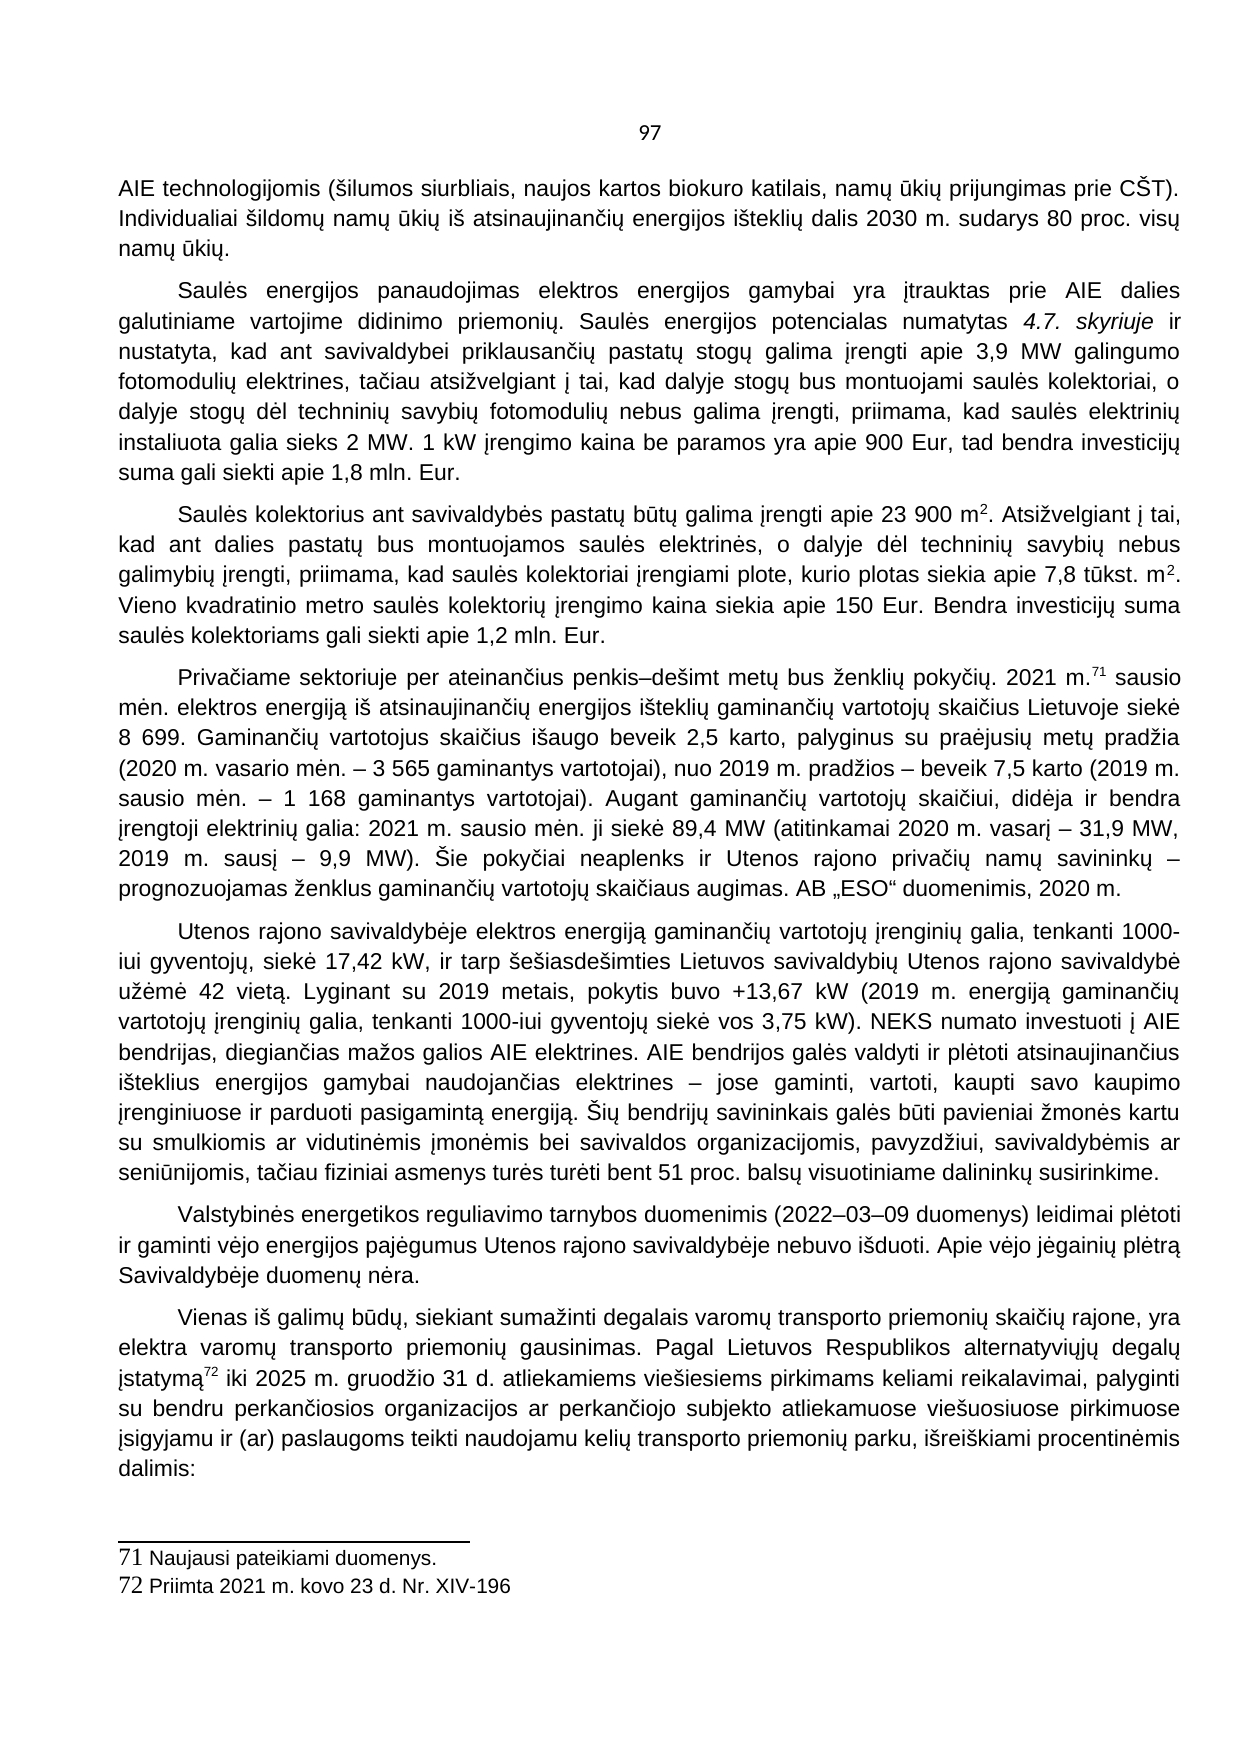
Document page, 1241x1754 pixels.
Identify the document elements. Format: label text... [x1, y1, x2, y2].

text Priimta 2021 m. kovo 23 d. Nr. XIV-196 [118, 1571, 1181, 1599]
text Saulės kolektorius ant savivaldybės pastatų būtų galima įrengti apie 23 900 m2. Atsižvelgiant į tai, kad ant dalies pastatų bus montuojamos saulės elektrinės, o dalyje dėl techninių savybių nebus galimybių įrengti, priimama, kad saulės kolektoriai įrengiami plote, kurio plotas siekia apie 7,8 tūkst. m2. Vieno kvadratinio metro saulės kolektorių įrengimo kaina siekia apie 150 Eur. Bendra investicijų suma saulės kolektoriams gali siekti apie 1,2 mln. Eur. [118, 501, 1181, 648]
text Utenos rajono savivaldybėje elektros energiją gaminančių vartotojų įrenginių galia, tenkanti 1000-iui gyventojų, siekė 17,42 kW, ir tarp šešiasdešimties Lietuvos savivaldybių Utenos rajono savivaldybė užėmė 42 vietą. Lyginant su 2019 metais, pokytis buvo +13,67 kW (2019 m. energiją gaminančių vartotojų įrenginių galia, tenkanti 1000-iui gyventojų siekė vos 3,75 kW). NEKS numato investuoti į AIE bendrijas, diegiančias mažos galios AIE elektrines. AIE bendrijos galės valdyti ir plėtoti atsinaujinančius išteklius energijos gamybai naudojančias elektrines – jose gaminti, vartoti, kaupti savo kaupimo įrenginiuose ir parduoti pasigamintą energiją. Šių bendrijų savininkais galės būti pavieniai žmonės kartu su smulkiomis ar vidutinėmis įmonėmis bei savivaldos organizacijomis, pavyzdžiui, savivaldybėmis ar seniūnijomis, tačiau fiziniai asmenys turės turėti bent 51 proc. balsų visuotiniame dalininkų susirinkime. [118, 918, 1181, 1186]
text Valstybinės energetikos reguliavimo tarnybos duomenimis (2022–03–09 duomenys) leidimai plėtoti ir gaminti vėjo energijos pajėgumus Utenos rajono savivaldybėje nebuvo išduoti. Apie vėjo jėgainių plėtrą Savivaldybėje duomenų nėra. [118, 1201, 1181, 1288]
text Naujausi pateikiami duomenys. [118, 1542, 1181, 1571]
text AIE technologijomis (šilumos siurbliais, naujos kartos biokuro katilais, namų ūkių prijungimas prie CŠT). Individualiai šildomų namų ūkių iš atsinaujinančių energijos išteklių dalis 2030 m. sudarys 80 proc. visų namų ūkių. [118, 175, 1181, 262]
text Privačiame sektoriuje per ateinančius penkis–dešimt metų bus ženklių pokyčių. 2021 m. sausio mėn. elektros energiją iš atsinaujinančių energijos išteklių gaminančių vartotojų skaičius Lietuvoje siekė 8 699. Gaminančių vartotojus skaičius išaugo beveik 2,5 karto, palyginus su praėjusių metų pradžia (2020 m. vasario mėn. – 3 565 gaminantys vartotojai), nuo 2019 m. pradžios – beveik 7,5 karto (2019 m. sausio mėn. – 1 168 gaminantys vartotojai). Augant gaminančių vartotojų skaičiui, didėja ir bendra įrengtoji elektrinių galia: 2021 m. sausio mėn. ji siekė 89,4 MW (atitinkamai 2020 m. vasarį – 31,9 MW, 2019 m. sausį – 9,9 MW). Šie pokyčiai neaplenks ir Utenos rajono privačių namų savininkų – prognozuojamas ženklus gaminančių vartotojų skaičiaus augimas. AB „ESO“ duomenimis, 2020 m. [118, 664, 1181, 902]
text Saulės energijos panaudojimas elektros energijos gamybai yra įtrauktas prie AIE dalies galutiniame vartojime didinimo priemonių. Saulės energijos potencialas numatytas 4.7. skyriuje ir nustatyta, kad ant savivaldybei priklausančių pastatų stogų galima įrengti apie 3,9 MW galingumo fotomodulių elektrines, tačiau atsižvelgiant į tai, kad dalyje stogų bus montuojami saulės kolektoriai, o dalyje stogų dėl techninių savybių fotomodulių nebus galima įrengti, priimama, kad saulės elektrinių instaliuota galia sieks 2 MW. 1 kW įrengimo kaina be paramos yra apie 900 Eur, tad bendra investicijų suma gali siekti apie 1,8 mln. Eur. [118, 277, 1181, 485]
text Vienas iš galimų būdų, siekiant sumažinti degalais varomų transporto priemonių skaičių rajone, yra elektra varomų transporto priemonių gausinimas. Pagal Lietuvos Respublikos alternatyviųjų degalų įstatymą iki 2025 m. gruodžio 31 d. atliekamiems viešiesiems pirkimams keliami reikalavimai, palyginti su bendru perkančiosios organizacijos ar perkančiojo subjekto atliekamuose viešuosiuose pirkimuose įsigyjamu ir (ar) paslaugoms teikti naudojamu kelių transporto priemonių parku, išreiškiami procentinėmis dalimis: [118, 1304, 1181, 1481]
